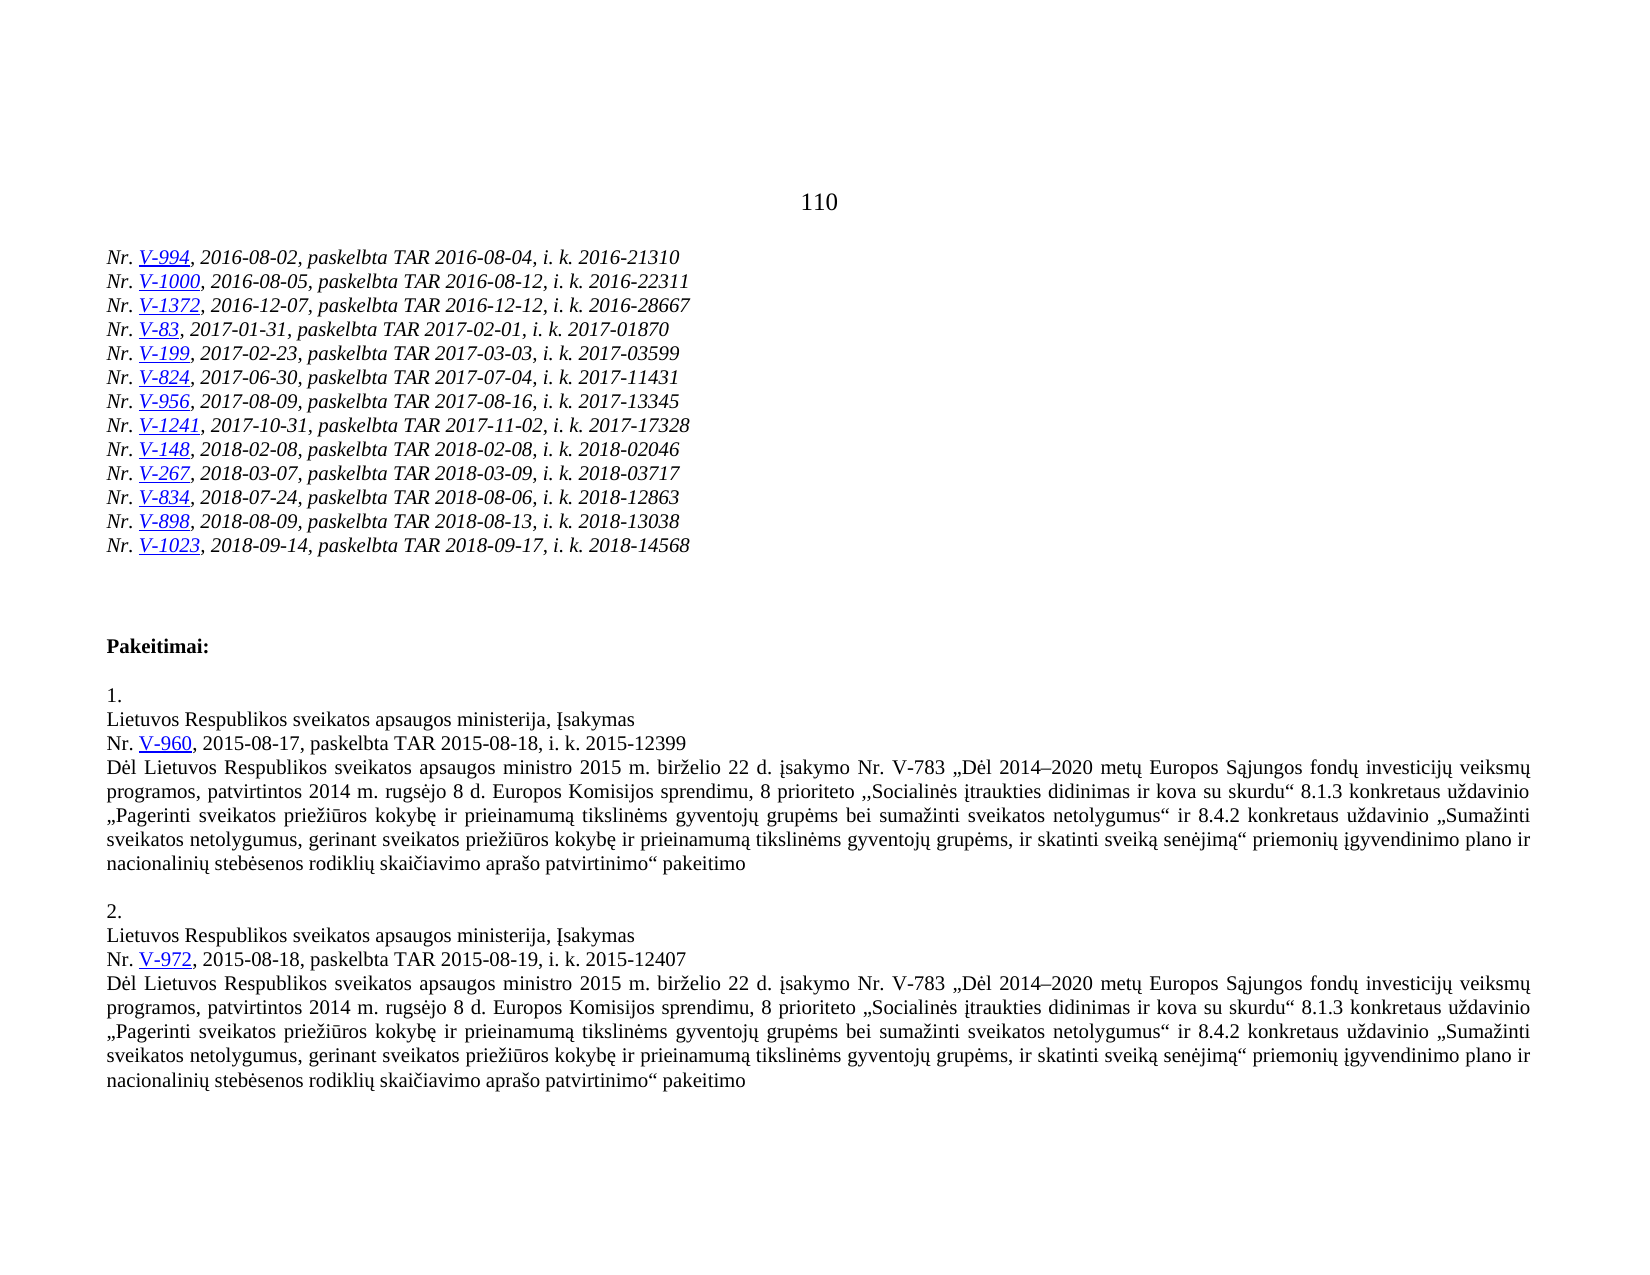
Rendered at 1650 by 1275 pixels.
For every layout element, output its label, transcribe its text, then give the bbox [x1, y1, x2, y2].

text Nr. V-1000, 2016-08-05, paskelbta TAR 2016-08-12, i. k. 2016-22311 [106, 269, 1532, 293]
text Pakeitimai: [106, 634, 1532, 658]
text Nr. V-1023, 2018-09-14, paskelbta TAR 2018-09-17, i. k. 2018-14568 [106, 533, 1532, 557]
text Nr. V-994, 2016-08-02, paskelbta TAR 2016-08-04, i. k. 2016-21310 [106, 245, 1532, 269]
text Nr. V-956, 2017-08-09, paskelbta TAR 2017-08-16, i. k. 2017-13345 [106, 389, 1532, 413]
text Nr. V-834, 2018-07-24, paskelbta TAR 2018-08-06, i. k. 2018-12863 [106, 485, 1532, 509]
text 1. [106, 682, 1532, 707]
text Nr. V-267, 2018-03-07, paskelbta TAR 2018-03-09, i. k. 2018-03717 [106, 461, 1532, 485]
text Nr. V-83, 2017-01-31, paskelbta TAR 2017-02-01, i. k. 2017-01870 [106, 317, 1532, 341]
text Nr. V-1241, 2017-10-31, paskelbta TAR 2017-11-02, i. k. 2017-17328 [106, 413, 1532, 437]
text Nr. V-898, 2018-08-09, paskelbta TAR 2018-08-13, i. k. 2018-13038 [106, 509, 1532, 533]
text Nr. V-148, 2018-02-08, paskelbta TAR 2018-02-08, i. k. 2018-02046 [106, 437, 1532, 461]
text Lietuvos Respublikos sveikatos apsaugos ministerija, Įsakymas [106, 707, 1532, 731]
text Nr. V-199, 2017-02-23, paskelbta TAR 2017-03-03, i. k. 2017-03599 [106, 341, 1532, 365]
text 2. [106, 899, 1532, 923]
text Dėl Lietuvos Respublikos sveikatos apsaugos ministro 2015 m. birželio 22 d. įsakymo Nr. V-783 „Dėl 2014–2020 metų Europos Sąjungos fondų investicijų veiksmų programos, patvirtintos 2014 m. rugsėjo 8 d. Europos Komisijos sprendimu, 8 prioriteto „Socialinės įtraukties didinimas ir kova su skurdu“ 8.1.3 konkretaus uždavinio „Pagerinti sveikatos priežiūros kokybę ir prieinamumą tikslinėms gyventojų grupėms bei sumažinti sveikatos netolygumus“ ir 8.4.2 konkretaus uždavinio „Sumažinti sveikatos netolygumus, gerinant sveikatos priežiūros kokybę ir prieinamumą tikslinėms gyventojų grupėms, ir skatinti sveiką senėjimą“ priemonių įgyvendinimo plano ir nacionalinių stebėsenos rodiklių skaičiavimo aprašo patvirtinimo“ pakeitimo [106, 971, 1532, 1092]
text Nr. V-1372, 2016-12-07, paskelbta TAR 2016-12-12, i. k. 2016-28667 [106, 293, 1532, 317]
text Nr. V-972, 2015-08-18, paskelbta TAR 2015-08-19, i. k. 2015-12407 [106, 947, 1532, 971]
text Nr. V-824, 2017-06-30, paskelbta TAR 2017-07-04, i. k. 2017-11431 [106, 365, 1532, 389]
text Dėl Lietuvos Respublikos sveikatos apsaugos ministro 2015 m. birželio 22 d. įsakymo Nr. V-783 „Dėl 2014–2020 metų Europos Sąjungos fondų investicijų veiksmų programos, patvirtintos 2014 m. rugsėjo 8 d. Europos Komisijos sprendimu, 8 prioriteto ,,Socialinės įtraukties didinimas ir kova su skurdu“ 8.1.3 konkretaus uždavinio „Pagerinti sveikatos priežiūros kokybę ir prieinamumą tikslinėms gyventojų grupėms bei sumažinti sveikatos netolygumus“ ir 8.4.2 konkretaus uždavinio „Sumažinti sveikatos netolygumus, gerinant sveikatos priežiūros kokybę ir prieinamumą tikslinėms gyventojų grupėms, ir skatinti sveiką senėjimą“ priemonių įgyvendinimo plano ir nacionalinių stebėsenos rodiklių skaičiavimo aprašo patvirtinimo“ pakeitimo [106, 755, 1532, 875]
text Nr. V-960, 2015-08-17, paskelbta TAR 2015-08-18, i. k. 2015-12399 [106, 731, 1532, 755]
text Lietuvos Respublikos sveikatos apsaugos ministerija, Įsakymas [106, 923, 1532, 947]
